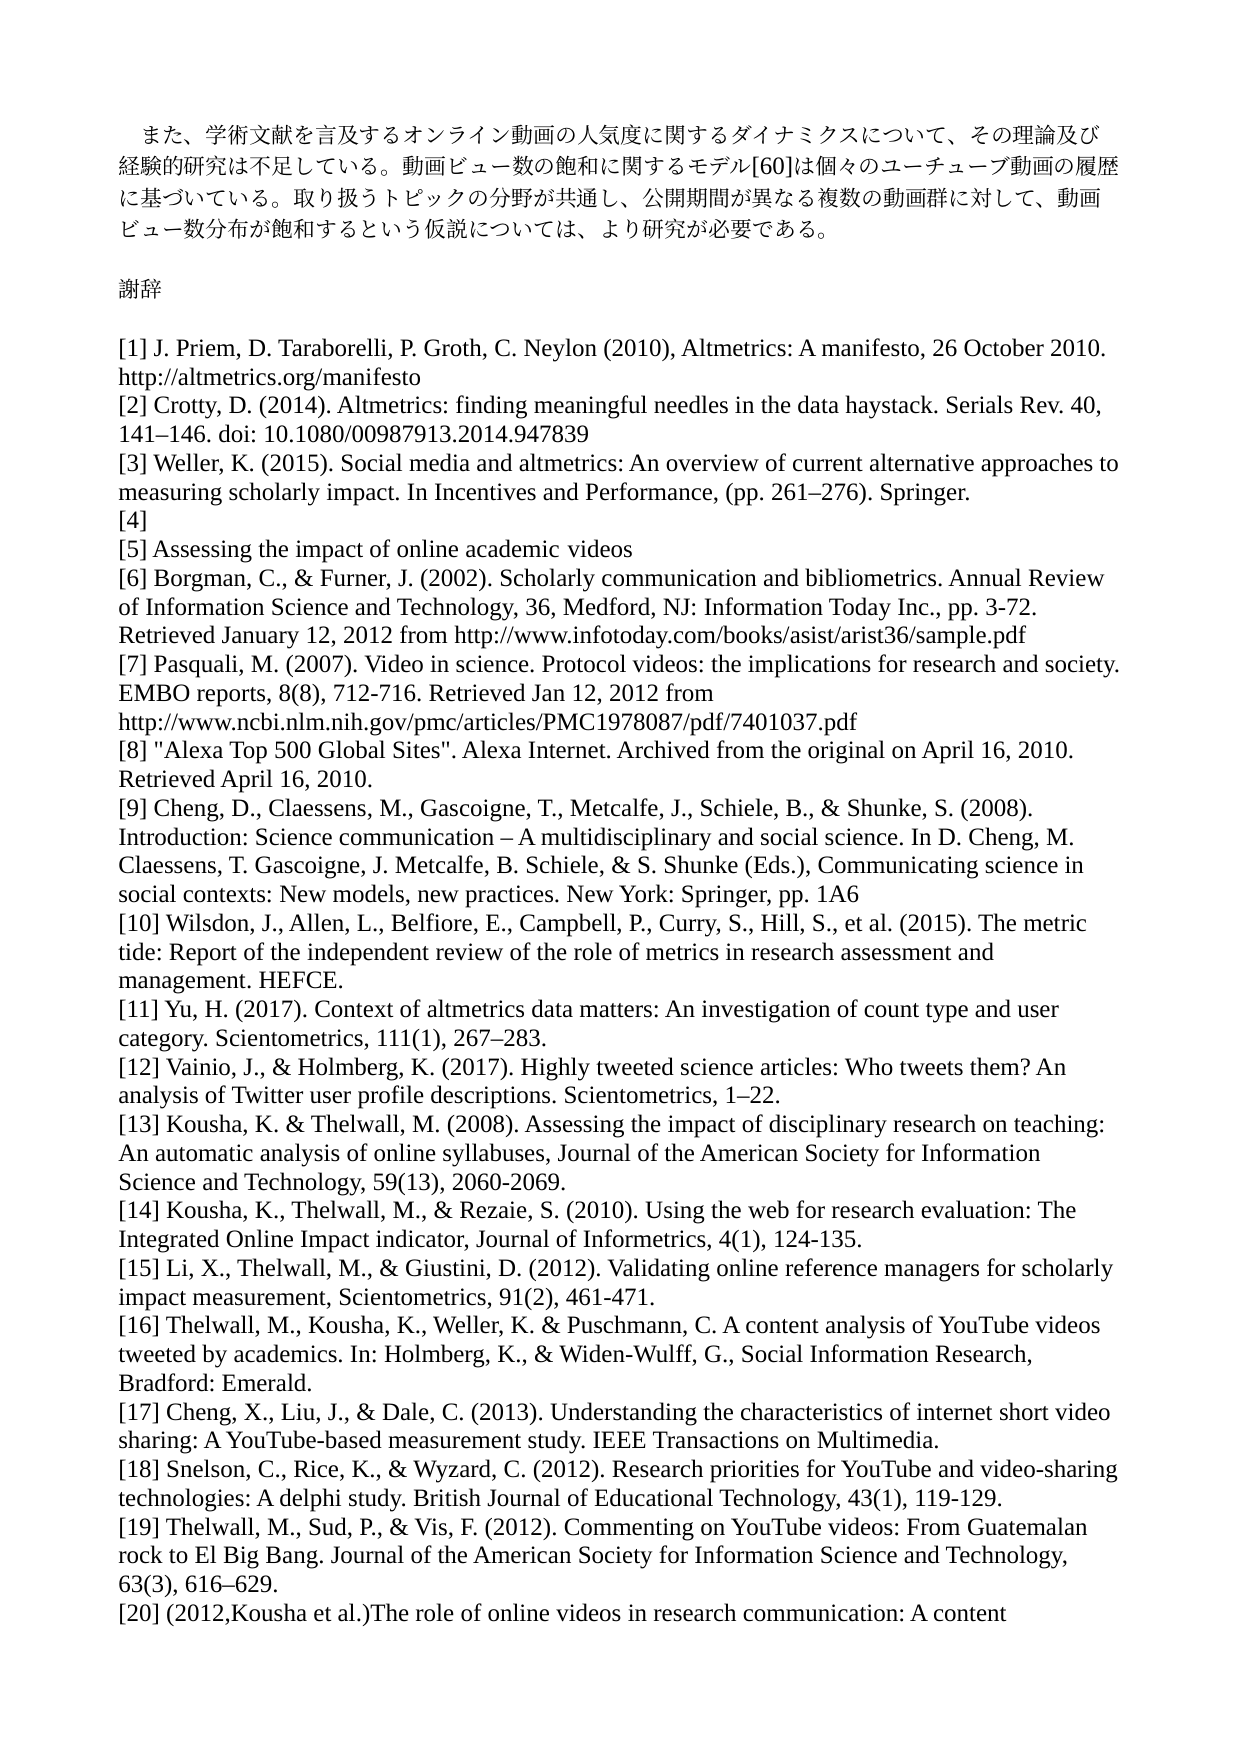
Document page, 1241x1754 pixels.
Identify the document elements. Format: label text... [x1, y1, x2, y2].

text [12] Vainio, J., & Holmberg, K. (2017). Highly tweeted science articles: Who tweets them? An analysis of Twitter user profile descriptions. Scientometrics, 1–22. [118, 1052, 1122, 1109]
text [10] Wilsdon, J., Allen, L., Belfiore, E., Campbell, P., Curry, S., Hill, S., et al. (2015). The metric tide: Report of the independent review of the role of metrics in research assessment and management. HEFCE. [118, 908, 1122, 994]
text [14] Kousha, K., Thelwall, M., & Rezaie, S. (2010). Using the web for research evaluation: The Integrated Online Impact indicator, Journal of Informetrics, 4(1), 124-135. [118, 1195, 1122, 1253]
text [8] "Alexa Top 500 Global Sites". Alexa Internet. Archived from the original on April 16, 2010. Retrieved April 16, 2010. [118, 735, 1122, 793]
text 謝辞 [118, 273, 1122, 304]
text [15] Li, X., Thelwall, M., & Giustini, D. (2012). Validating online reference managers for scholarly impact measurement, Scientometrics, 91(2), 461-471. [118, 1253, 1122, 1310]
text [5] Assessing the impact of online academic videos [118, 534, 1122, 563]
text [13] Kousha, K. & Thelwall, M. (2008). Assessing the impact of disciplinary research on teaching: An automatic analysis of online syllabuses, Journal of the American Society for Information Science and Technology, 59(13), 2060-2069. [118, 1109, 1122, 1195]
text [20] (2012,Kousha et al.)The role of online videos in research communication: A content [118, 1598, 1122, 1627]
text [18] Snelson, C., Rice, K., & Wyzard, C. (2012). Research priorities for YouTube and video-sharing technologies: A delphi study. British Journal of Educational Technology, 43(1), 119-129. [118, 1454, 1122, 1512]
text また、学術文献を言及するオンライン動画の人気度に関するダイナミクスについて、その理論及び経験的研究は不足している。動画ビュー数の飽和に関するモデル[60]は個々のユーチューブ動画の履歴に基づいている。取り扱うトピックの分野が共通し、公開期間が異なる複数の動画群に対して、動画ビュー数分布が飽和するという仮説については、より研究が必要である。 [118, 118, 1122, 244]
text [6] Borgman, C., & Furner, J. (2002). Scholarly communication and bibliometrics. Annual Review of Information Science and Technology, 36, Medford, NJ: Information Today Inc., pp. 3-72. Retrieved January 12, 2012 from http://www.infotoday.com/books/asist/arist36/sample.pdf [118, 563, 1122, 649]
text [16] Thelwall, M., Kousha, K., Weller, K. & Puschmann, C. A content analysis of YouTube videos tweeted by academics. In: Holmberg, K., & Widen-Wulff, G., Social Information Research, Bradford: Emerald. [118, 1310, 1122, 1397]
text [2] Crotty, D. (2014). Altmetrics: finding meaningful needles in the data haystack. Serials Rev. 40, 141–146. doi: 10.1080/00987913.2014.947839 [118, 390, 1122, 448]
text [19] Thelwall, M., Sud, P., & Vis, F. (2012). Commenting on YouTube videos: From Guatemalan rock to El Big Bang. Journal of the American Society for Information Science and Technology, 63(3), 616–629. [118, 1512, 1122, 1598]
text [3] Weller, K. (2015). Social media and altmetrics: An overview of current alternative approaches to measuring scholarly impact. In Incentives and Performance, (pp. 261–276). Springer. [118, 448, 1122, 505]
text [4] [118, 505, 1122, 534]
text [1] J. Priem, D. Taraborelli, P. Groth, C. Neylon (2010), Altmetrics: A manifesto, 26 October 2010. http://altmetrics.org/manifesto [118, 333, 1122, 390]
text [9] Cheng, D., Claessens, M., Gascoigne, T., Metcalfe, J., Schiele, B., & Shunke, S. (2008). Introduction: Science communication – A multidisciplinary and social science. In D. Cheng, M. Claessens, T. Gascoigne, J. Metcalfe, B. Schiele, & S. Shunke (Eds.), Communicating science in social contexts: New models, new practices. New York: Springer, pp. 1A6 [118, 793, 1122, 908]
text [11] Yu, H. (2017). Context of altmetrics data matters: An investigation of count type and user category. Scientometrics, 111(1), 267–283. [118, 994, 1122, 1052]
text [17] Cheng, X., Liu, J., & Dale, C. (2013). Understanding the characteristics of internet short video sharing: A YouTube-based measurement study. IEEE Transactions on Multimedia. [118, 1397, 1122, 1454]
text [7] Pasquali, M. (2007). Video in science. Protocol videos: the implications for research and society. EMBO reports, 8(8), 712-716. Retrieved Jan 12, 2012 from http://www.ncbi.nlm.nih.gov/pmc/articles/PMC1978087/pdf/7401037.pdf [118, 649, 1122, 735]
